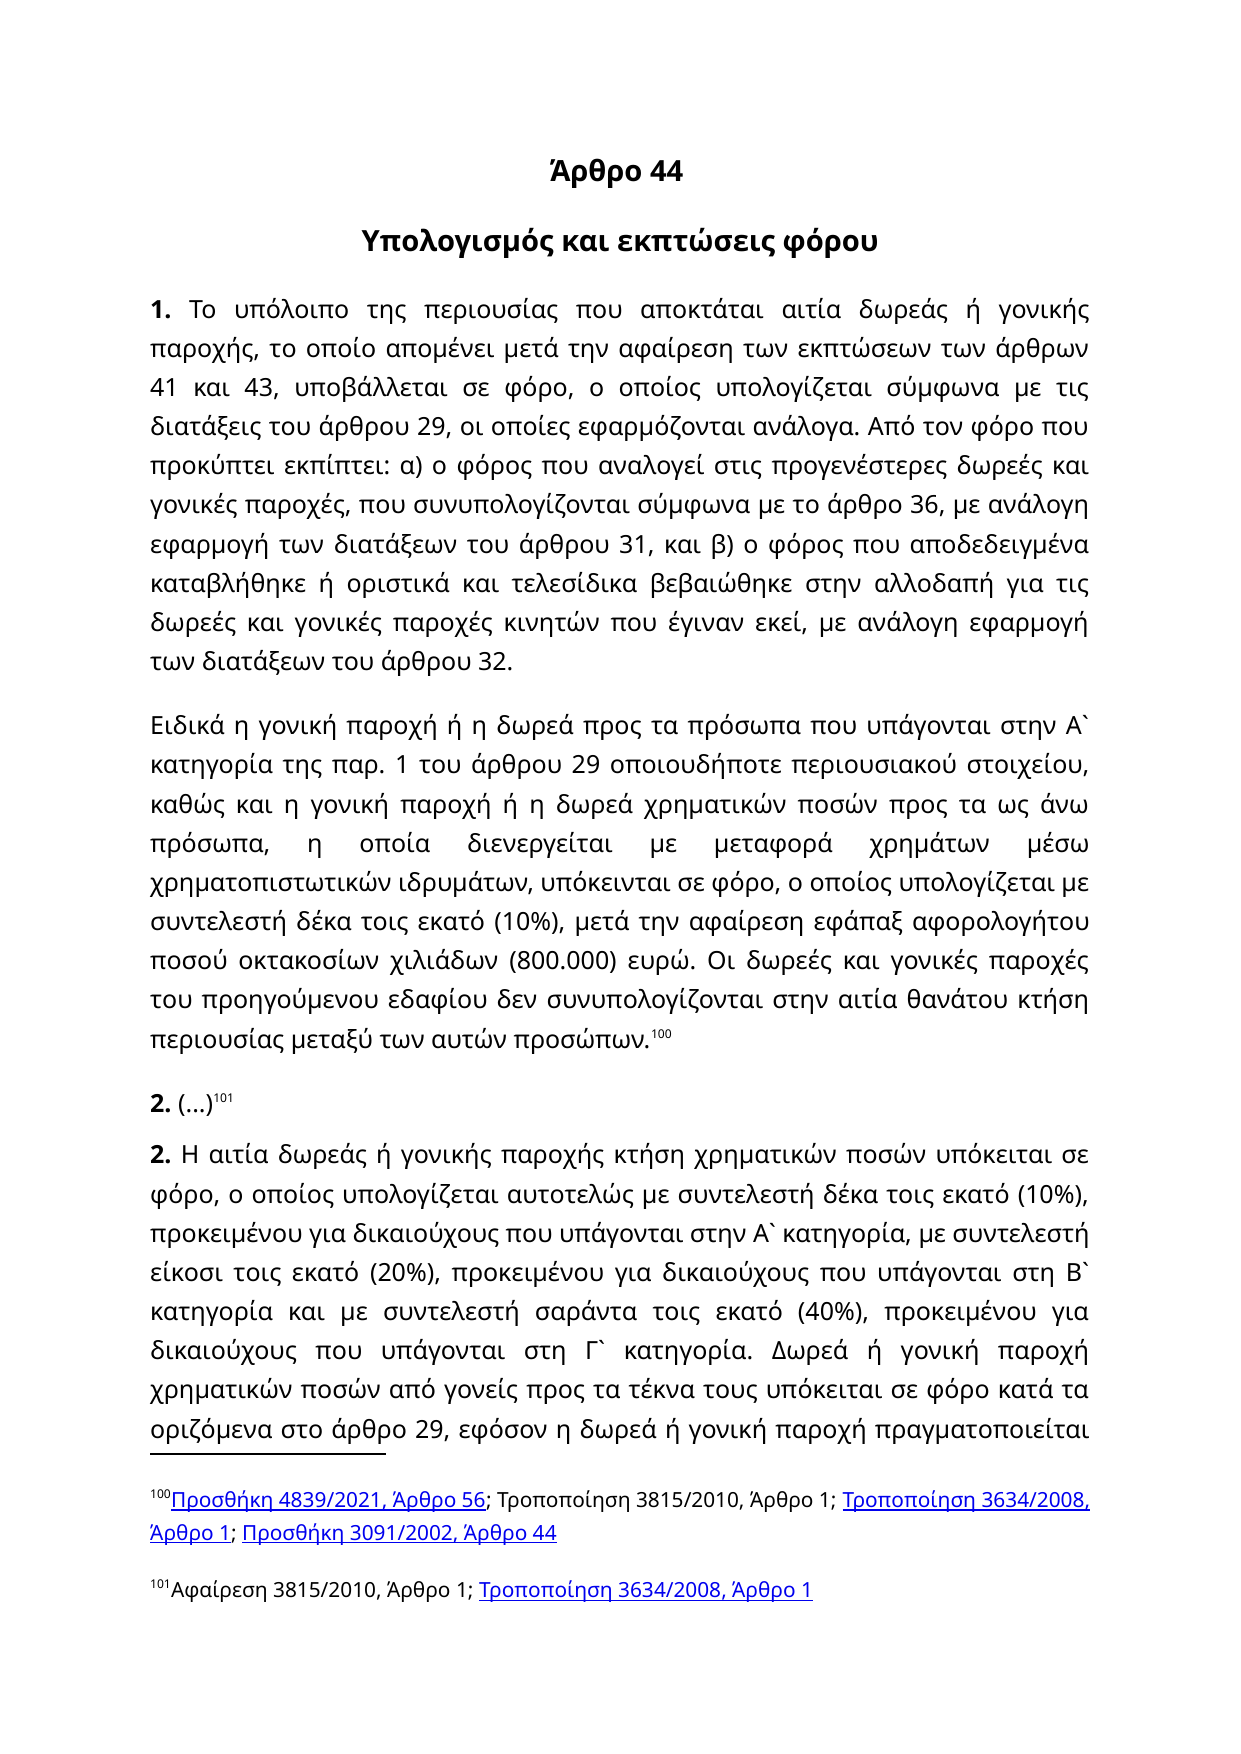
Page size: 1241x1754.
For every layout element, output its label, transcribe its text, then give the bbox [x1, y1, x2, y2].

subtitle Υπολογισμός και εκπτώσεις φόρου [150, 221, 1090, 260]
subtitle Άρθρο 44 [150, 150, 1090, 190]
text Ειδικά η γονική παροχή ή η δωρεά προς τα πρόσωπα που υπάγονται στην Α` κατηγορία της παρ. 1 του άρθρου 29 οποιουδήποτε περιουσιακού στοιχείου, καθώς και η γονική παροχή ή η δωρεά χρηματικών ποσών προς τα ως άνω πρόσωπα, η οποία διενεργείται με μεταφορά χρημάτων μέσω χρηματοπιστωτικών ιδρυμάτων, υπόκεινται σε φόρο, ο οποίος υπολογίζεται με συντελεστή δέκα τοις εκατό (10%), μετά την αφαίρεση εφάπαξ αφορολογήτου ποσού οκτακοσίων χιλιάδων (800.000) ευρώ. Οι δωρεές και γονικές παροχές του προηγούμενου εδαφίου δεν συνυπολογίζονται στην αιτία θανάτου κτήση περιουσίας μεταξύ των αυτών προσώπων. [150, 708, 1090, 1055]
text 1. Το υπόλοιπο της περιουσίας που αποκτάται αιτία δωρεάς ή γονικής παροχής, το οποίο απομένει μετά την αφαίρεση των εκπτώσεων των άρθρων 41 και 43, υποβάλλεται σε φόρο, ο οποίος υπολογίζεται σύμφωνα με τις διατάξεις του άρθρου 29, οι οποίες εφαρμόζονται ανάλογα. Από τον φόρο που προκύπτει εκπίπτει: α) ο φόρος που αναλογεί στις προγενέστερες δωρεές και γονικές παροχές, που συνυπολογίζονται σύμφωνα με το άρθρο 36, με ανάλογη εφαρμογή των διατάξεων του άρθρου 31, και β) ο φόρος που αποδεδειγμένα καταβλήθηκε ή οριστικά και τελεσίδικα βεβαιώθηκε στην αλλοδαπή για τις δωρεές και γονικές παροχές κινητών που έγιναν εκεί, με ανάλογη εφαρμογή των διατάξεων του άρθρου 32. [150, 291, 1090, 678]
text 2. (...) [150, 1085, 1090, 1119]
text 2. Η αιτία δωρεάς ή γονικής παροχής κτήση χρηματικών ποσών υπόκειται σε φόρο, ο οποίος υπολογίζεται αυτοτελώς με συντελεστή δέκα τοις εκατό (10%), προκειμένου για δικαιούχους που υπάγονται στην Α` κατηγορία, με συντελεστή είκοσι τοις εκατό (20%), προκειμένου για δικαιούχους που υπάγονται στη Β` κατηγορία και με συντελεστή σαράντα τοις εκατό (40%), προκειμένου για δικαιούχους που υπάγονται στη Γ` κατηγορία. Δωρεά ή γονική παροχή χρηματικών ποσών από γονείς προς τα τέκνα τους υπόκειται σε φόρο κατά τα οριζόμενα στο άρθρο 29, εφόσον η δωρεά ή γονική παροχή πραγματοποιείται [150, 1137, 1090, 1445]
text Προσθήκη 4839/2021, Άρθρο 56; Τροποποίηση 3815/2010, Άρθρο 1; Τροποποίηση 3634/2008, Άρθρο 1; Προσθήκη 3091/2002, Άρθρο 44 [150, 1485, 1090, 1546]
text Αφαίρεση 3815/2010, Άρθρο 1; Τροποποίηση 3634/2008, Άρθρο 1 [150, 1576, 1090, 1604]
